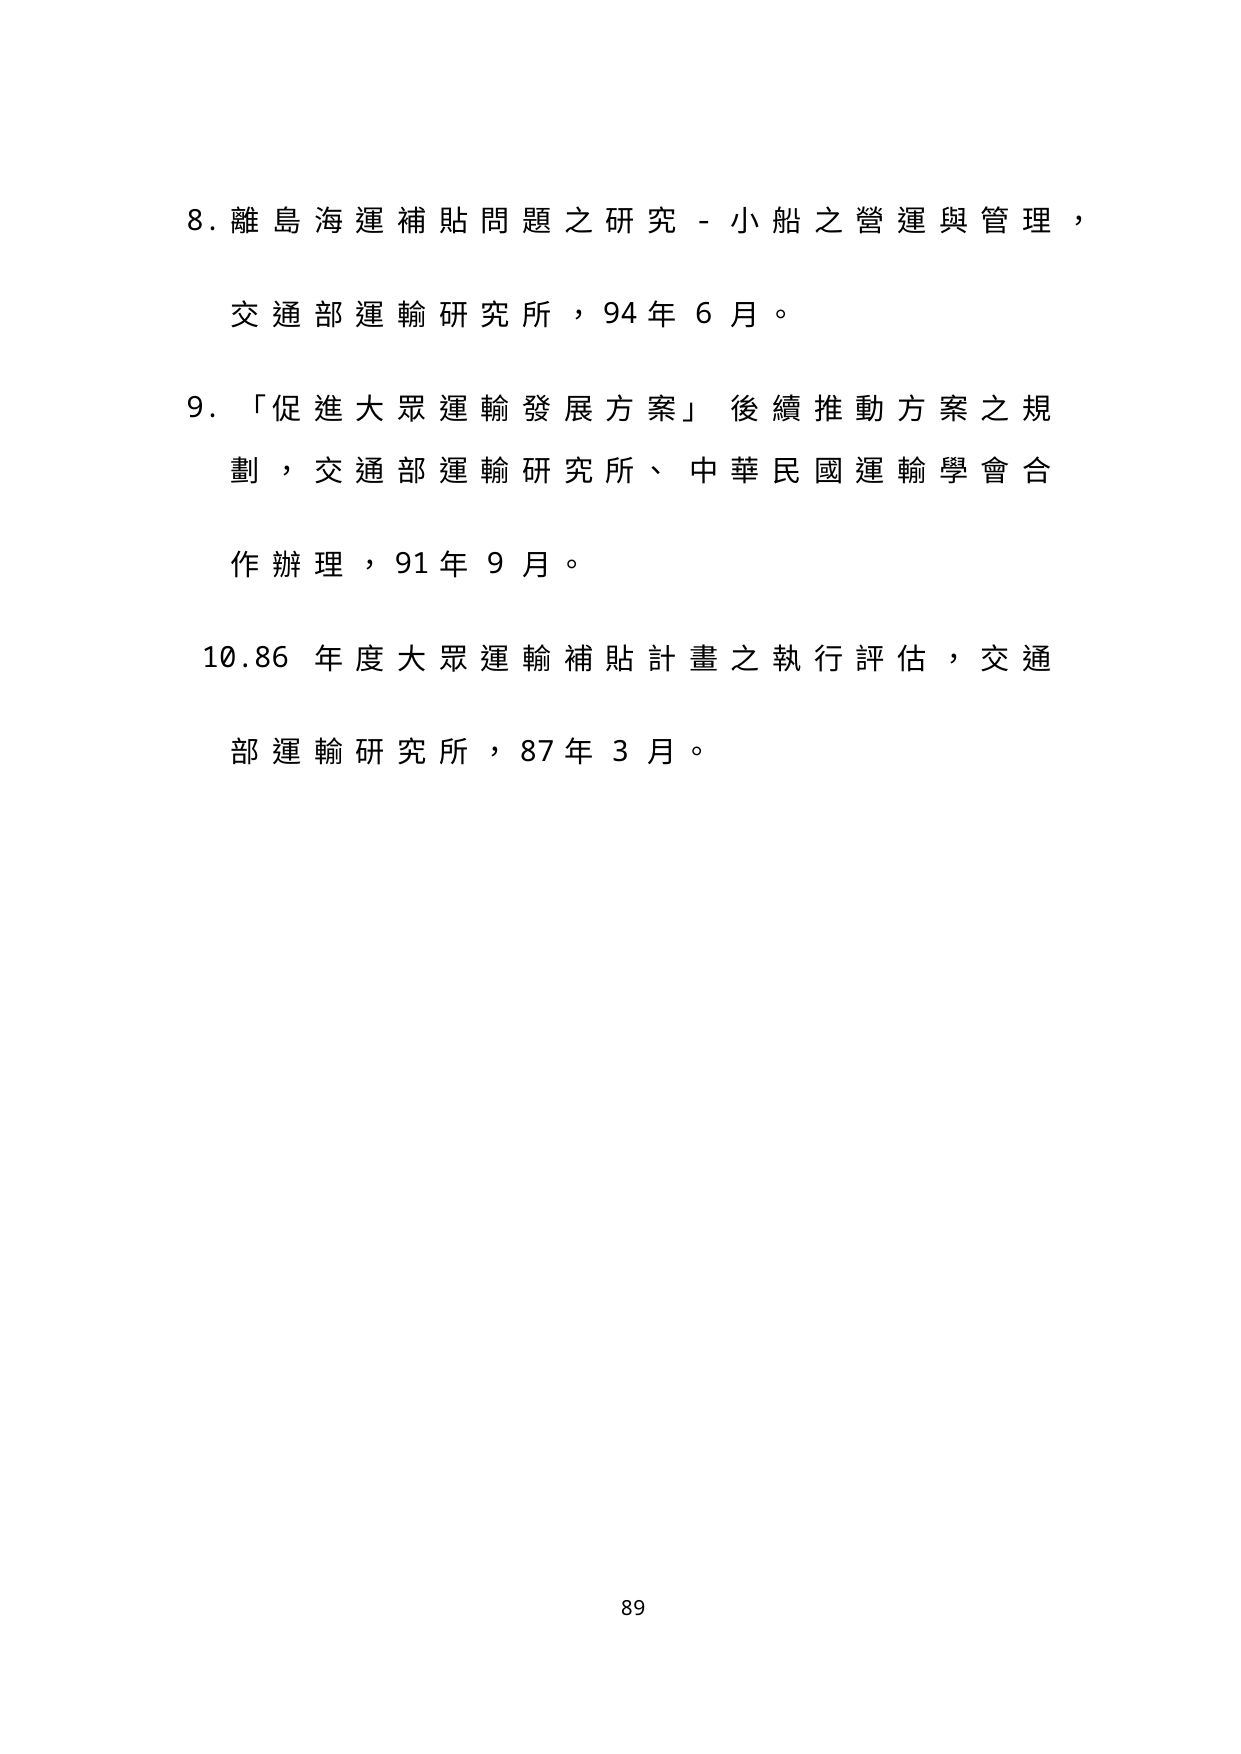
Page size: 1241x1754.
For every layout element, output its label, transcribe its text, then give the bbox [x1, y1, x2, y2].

text 8.離島海運補貼問題之研究-小船之營運與管理，交通部運輸研究所，94年6月。 [183, 177, 1058, 365]
text 10.86年度大眾運輸補貼計畫之執行評估，交通部運輸研究所，87年3月。 [183, 615, 1058, 802]
text 9.「促進大眾運輸發展方案」後續推動方案之規劃，交通部運輸研究所、中華民國運輸學會合作辦理，91年9月。 [183, 365, 1058, 615]
